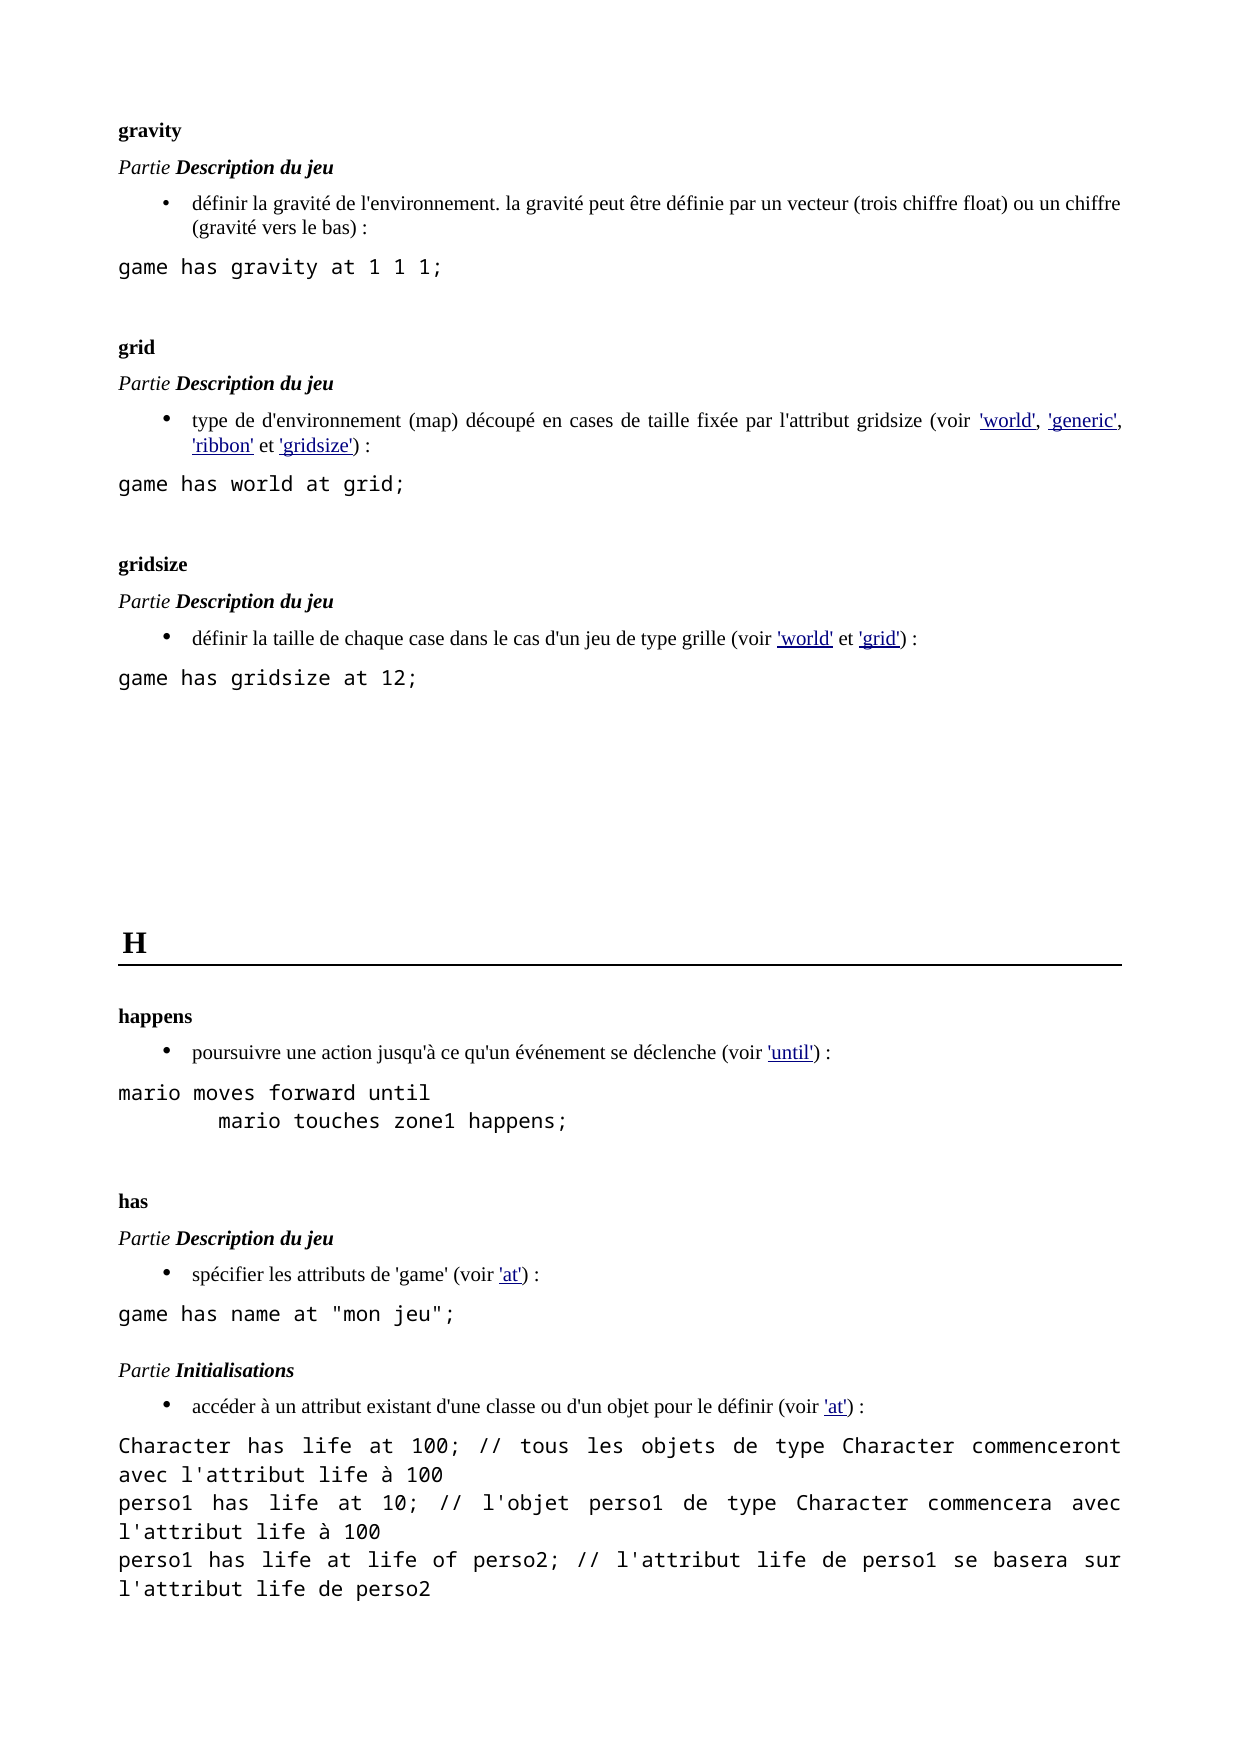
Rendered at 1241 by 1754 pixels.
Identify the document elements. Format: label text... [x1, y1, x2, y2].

text game has gravity at 1 1 1; [118, 252, 1122, 280]
text perso1 has life at 10; // l'objet perso1 de type Character commencera avec l'attribut life à 100 [118, 1488, 1122, 1545]
list accéder à un attribut existant d'une classe ou d'un objet pour le définir (voir 'at') : [162, 1394, 1122, 1419]
text Partie Description du jeu [118, 589, 1122, 613]
text mario touches zone1 happens; [118, 1106, 1122, 1134]
subtitle gridsize [118, 552, 1122, 576]
list spécifier les attributs de 'game' (voir 'at') : [162, 1262, 1122, 1287]
text Partie Description du jeu [118, 371, 1122, 395]
subtitle happens [118, 1004, 1122, 1028]
list définir la taille de chaque case dans le cas d'un jeu de type grille (voir 'world' et 'grid') : [162, 625, 1122, 650]
subtitle grid [118, 335, 1122, 359]
text game has gridsize at 12; [118, 663, 1122, 691]
list définir la gravité de l'environnement. la gravité peut être définie par un vecteur (trois chiffre float) ou un chiffre (gravité vers le bas) : [162, 191, 1122, 239]
text game has world at grid; [118, 469, 1122, 498]
text perso1 has life at life of perso2; // l'attribut life de perso1 se basera sur l'attribut life de perso2 [118, 1545, 1122, 1602]
subtitle H [118, 919, 1122, 964]
text game has name at "mon jeu"; [118, 1299, 1122, 1328]
text Partie Description du jeu [118, 1226, 1122, 1250]
text Partie Description du jeu [118, 155, 1122, 179]
text Partie Initialisations [118, 1357, 1122, 1382]
subtitle has [118, 1189, 1122, 1213]
list poursuivre une action jusqu'à ce qu'un événement se déclenche (voir 'until') : [162, 1040, 1122, 1065]
subtitle gravity [118, 118, 1122, 142]
text mario moves forward until [118, 1078, 1122, 1106]
text Character has life at 100; // tous les objets de type Character commenceront avec l'attribut life à 100 [118, 1431, 1122, 1488]
list type de d'environnement (map) découpé en cases de taille fixée par l'attribut gridsize (voir 'world', 'generic', 'ribbon' et 'gridsize') : [162, 408, 1122, 457]
